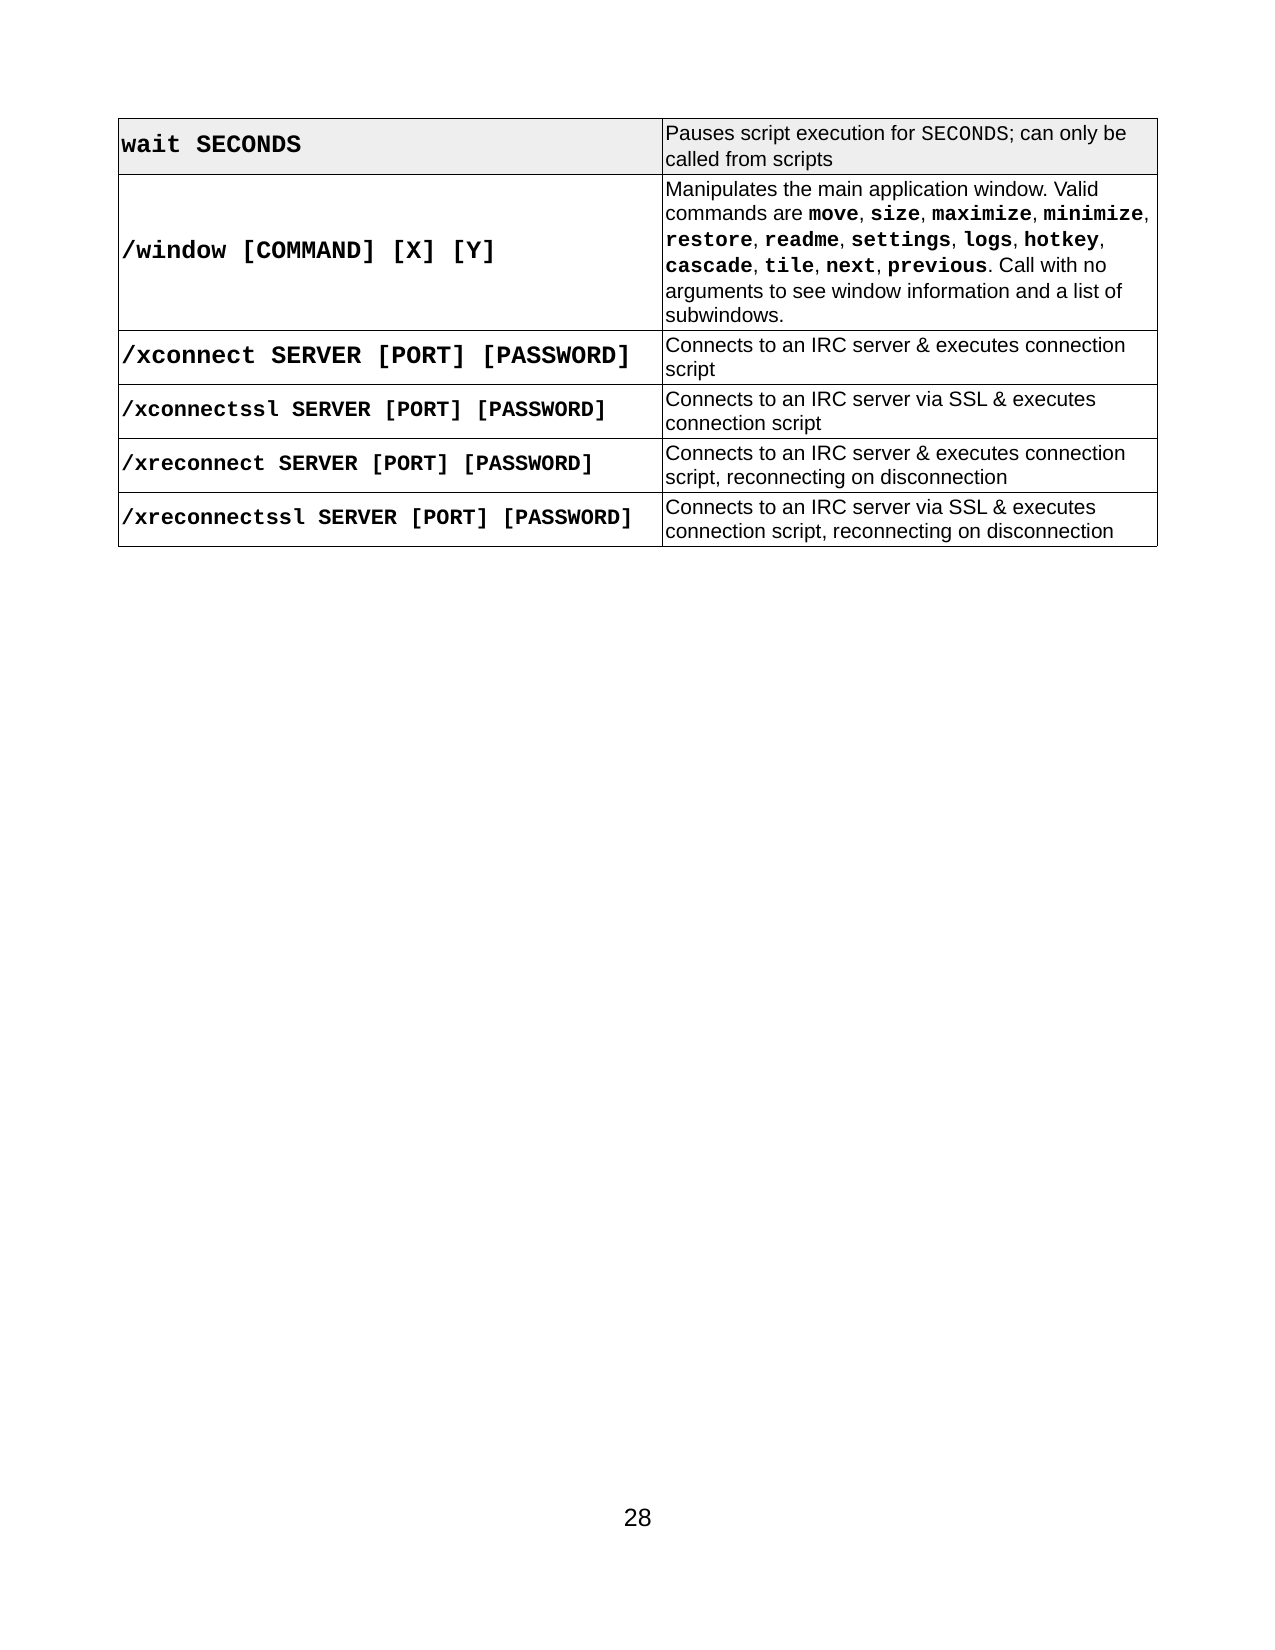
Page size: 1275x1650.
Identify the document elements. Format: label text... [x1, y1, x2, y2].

table_cell wait SECONDS [119, 119, 662, 174]
table_cell Connects to an IRC server via SSL & executes connection script, reconnecting on disconnection [663, 493, 1157, 546]
table_cell /xconnectssl SERVER [PORT] [PASSWORD] [119, 385, 662, 438]
table_cell Manipulates the main application window. Valid commands are move, size, maximize, minimize, restore, readme, settings, logs, hotkey, cascade, tile, next, previous. Call with no arguments to see window information and a list of subwindows. [663, 175, 1157, 329]
table_cell /xreconnect SERVER [PORT] [PASSWORD] [119, 439, 662, 492]
table_cell Connects to an IRC server & executes connection script [663, 331, 1157, 384]
table_cell Connects to an IRC server via SSL & executes connection script [663, 385, 1157, 438]
table_cell Connects to an IRC server & executes connection script, reconnecting on disconnection [663, 439, 1157, 492]
table_cell Pauses script execution for SECONDS; can only be called from scripts [663, 119, 1157, 174]
table_cell /xreconnectssl SERVER [PORT] [PASSWORD] [119, 493, 662, 546]
table_cell /window [COMMAND] [X] [Y] [119, 175, 662, 329]
table_cell /xconnect SERVER [PORT] [PASSWORD] [119, 331, 662, 384]
